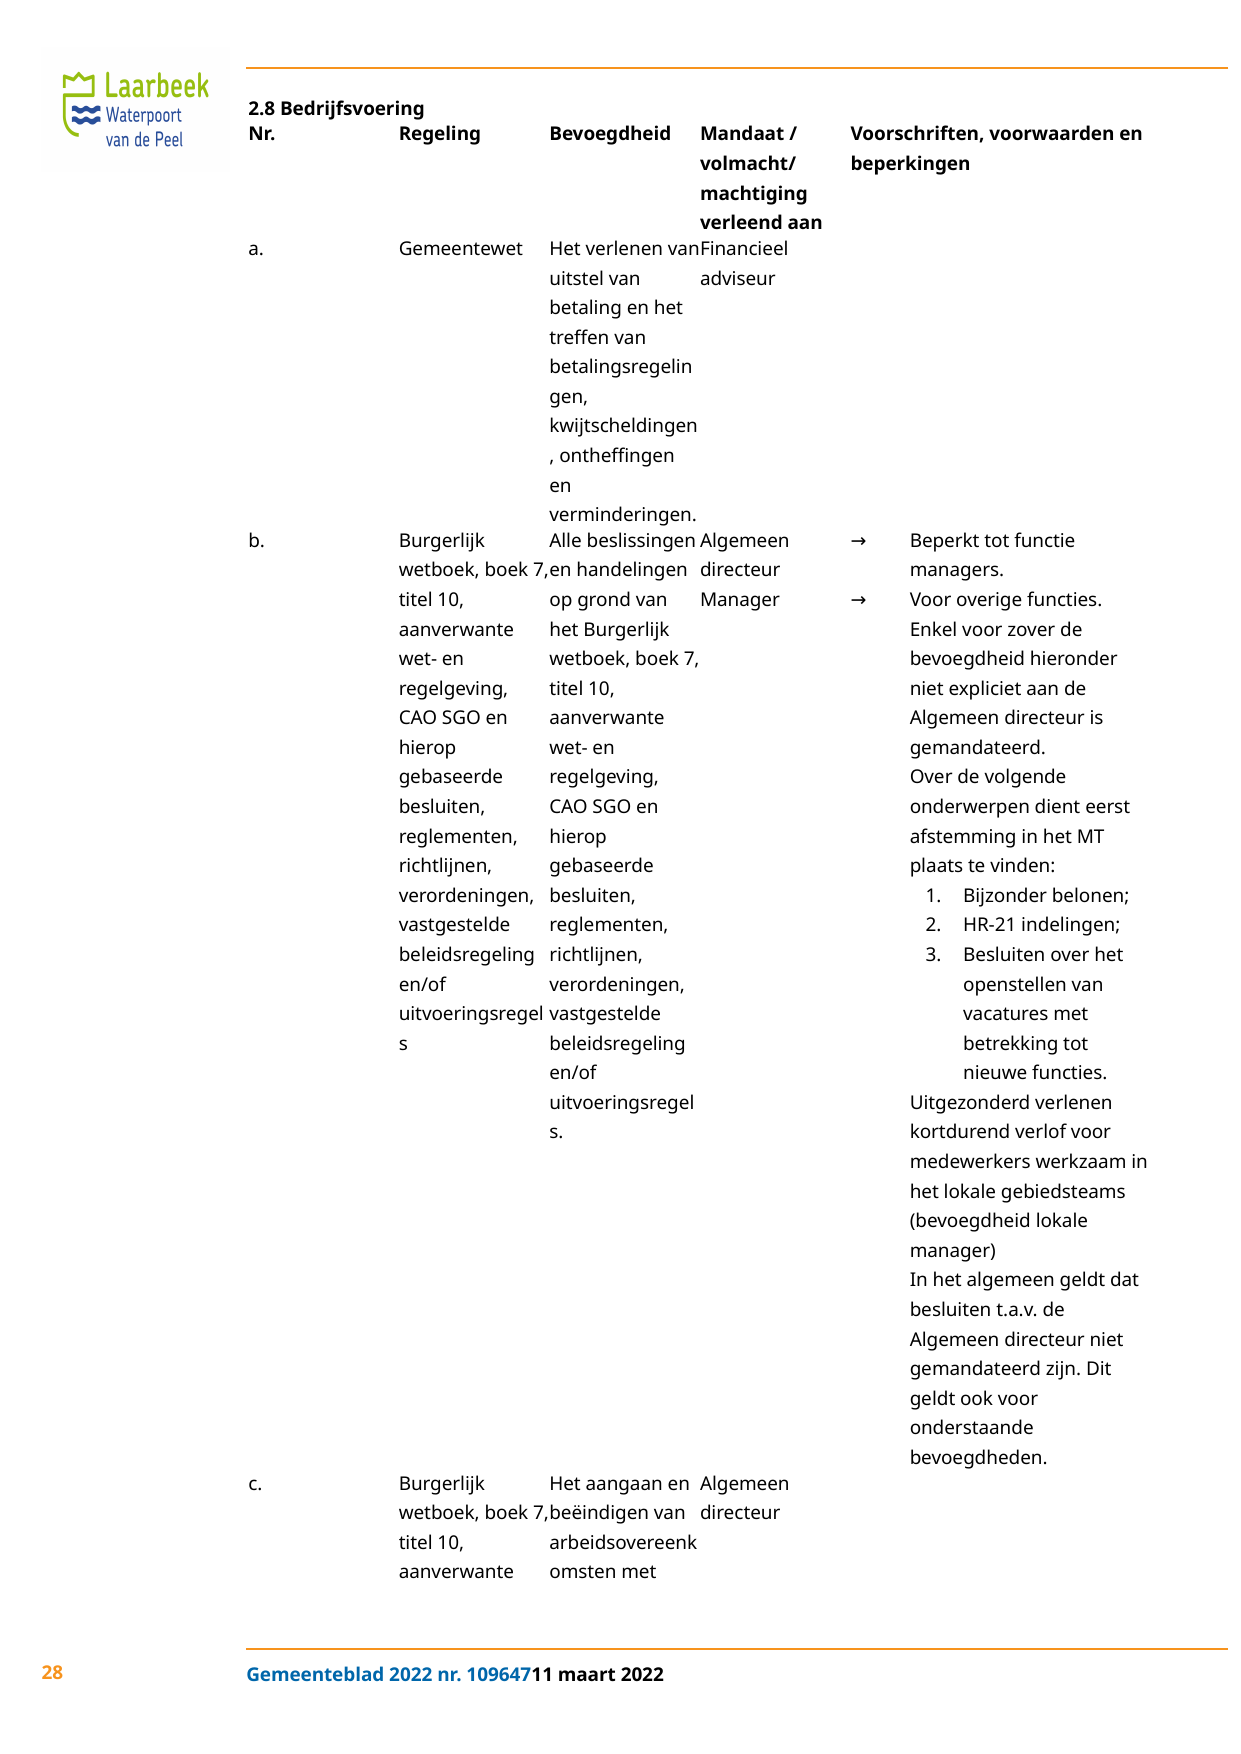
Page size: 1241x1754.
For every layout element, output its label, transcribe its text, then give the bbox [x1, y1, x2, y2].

table_cell Het verlenen van uitstel van betaling en het treffen van betalingsregelingen, kwijtscheldingen, ontheffingen en verminderingen. [549, 235, 700, 527]
table_cell b. [248, 527, 398, 1470]
table_cell Financieel adviseur [700, 235, 850, 527]
table_cell [850, 235, 1152, 527]
table_cell Regeling [399, 121, 549, 235]
table_cell Algemeen directeur Manager [700, 527, 850, 1470]
table_cell Bevoegdheid [549, 121, 700, 235]
table_cell Nr. [248, 121, 398, 235]
table_cell Voorschriften, voorwaarden en beperkingen [850, 121, 1152, 235]
table_cell Burgerlijk wetboek, boek 7, titel 10, aanverwante wet- en regelgeving, CAO SGO en hierop gebaseerde besluiten, reglementen, richtlijnen, verordeningen, vastgestelde beleidsregeling en/of uitvoeringsregels [399, 527, 549, 1470]
table_cell Mandaat / volmacht/ machtiging verleend aan [700, 121, 850, 235]
table_cell Alle beslissingen en handelingen op grond van het Burgerlijk wetboek, boek 7, titel 10, aanverwante wet- en regelgeving, CAO SGO en hierop gebaseerde besluiten, reglementen, richtlijnen, verordeningen, vastgestelde beleidsregeling en/of uitvoeringsregels. [549, 527, 700, 1470]
table_cell Algemeen directeur [700, 1470, 850, 1584]
table_cell Beperkt tot functie managers. Voor overige functies. Enkel voor zover de bevoegdheid hieronder niet expliciet aan de Algemeen directeur is gemandateerd. Over de volgende onderwerpen dient eerst afstemming in het MT plaats te vinden: Bijzonder belonen; HR-21 indelingen; Besluiten over het openstellen van vacatures met betrekking tot nieuwe functies. Uitgezonderd verlenen kortdurend verlof voor medewerkers werkzaam in het lokale gebiedsteams (bevoegdheid lokale manager) In het algemeen geldt dat besluiten t.a.v. de Algemeen directeur niet gemandateerd zijn. Dit geldt ook voor onderstaande bevoegdheden. [850, 527, 1152, 1470]
table_cell c. [248, 1470, 398, 1584]
table_cell a. [248, 235, 398, 527]
table_cell [850, 1470, 1152, 1584]
table_header [1001, 95, 1152, 121]
table_cell Het aangaan en beëindigen van arbeidsovereenkomsten met [549, 1470, 700, 1584]
table_header 2.8 Bedrijfsvoering [248, 95, 1001, 121]
table_cell Burgerlijk wetboek, boek 7, titel 10, aanverwante [399, 1470, 549, 1584]
table_cell Gemeentewet [399, 235, 549, 527]
picture [41, 47, 231, 172]
